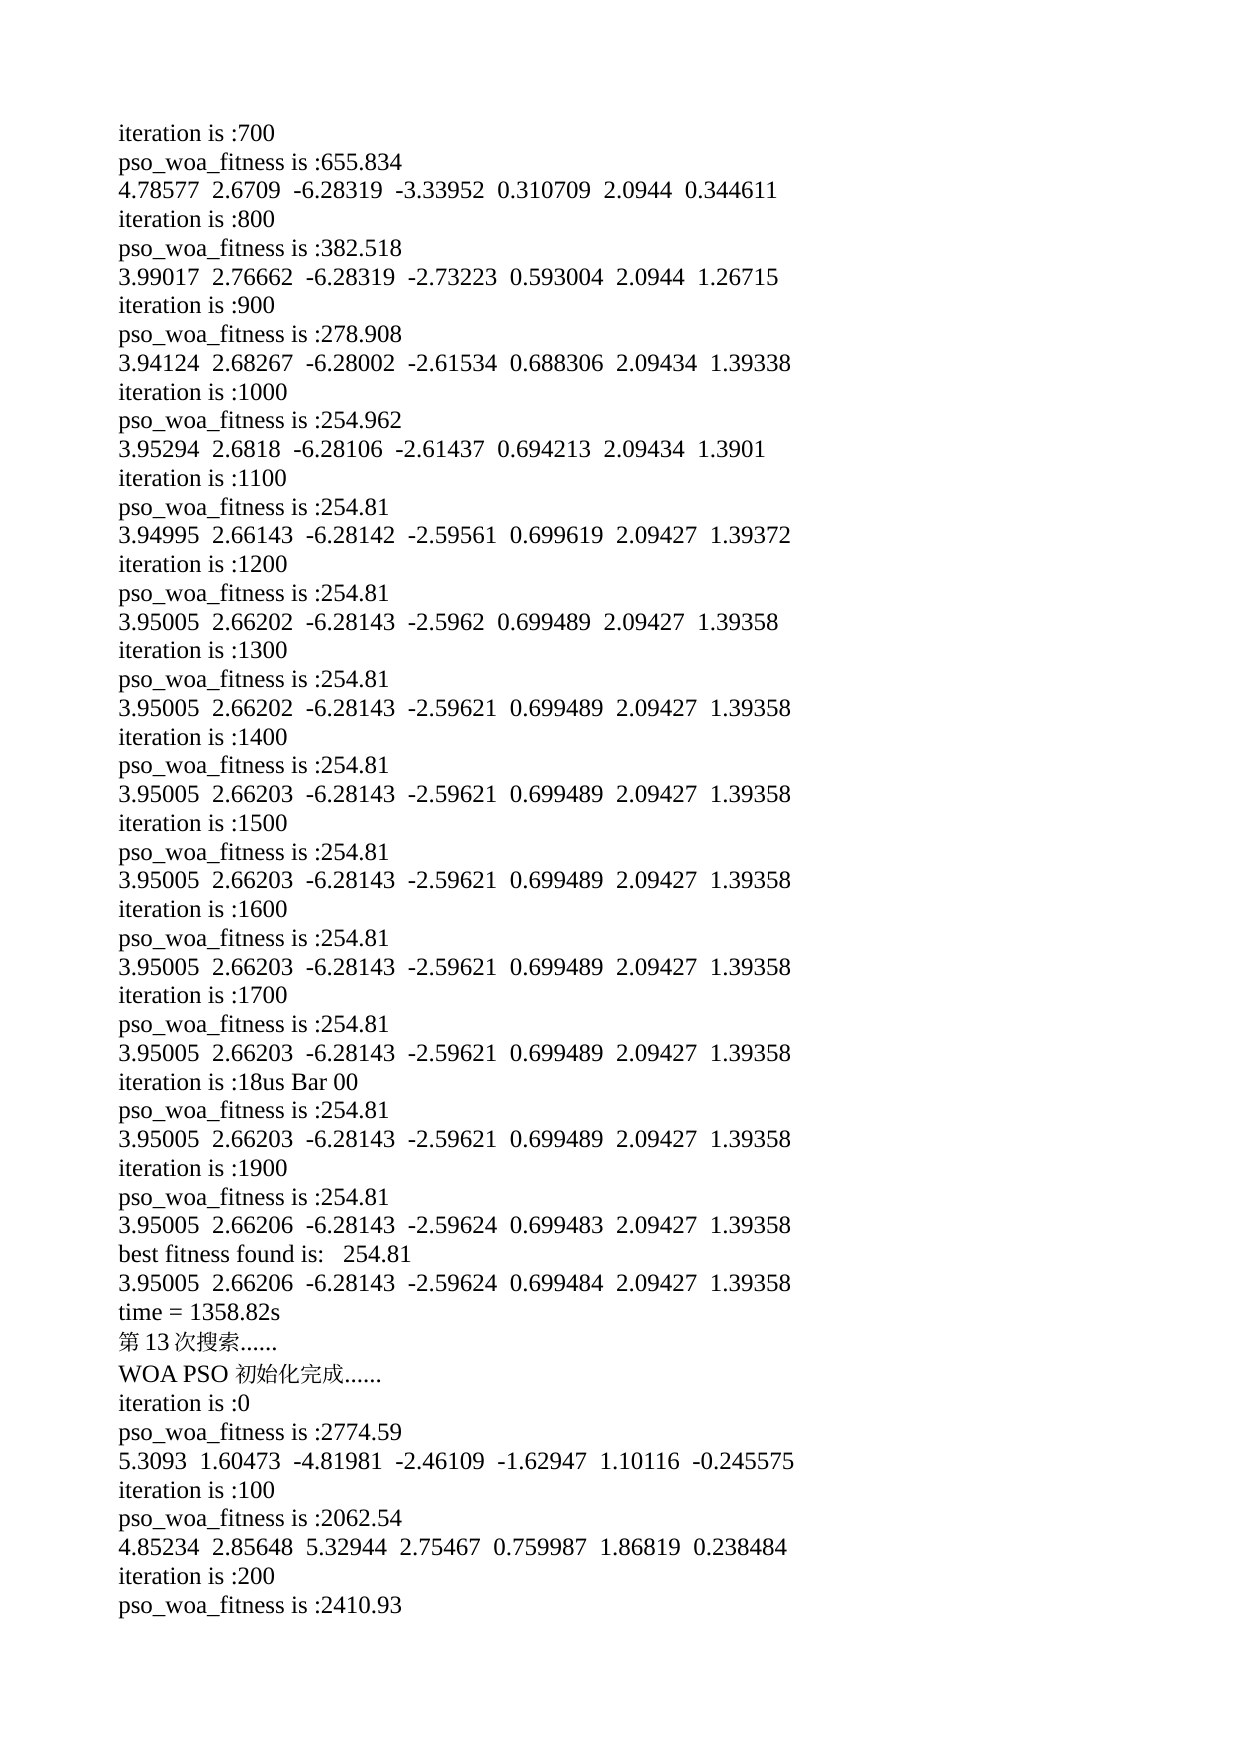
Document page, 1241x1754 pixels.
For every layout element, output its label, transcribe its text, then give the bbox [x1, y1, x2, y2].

text 3.95005 2.66203 -6.28143 -2.59621 0.699489 2.09427 1.39358 [118, 1038, 1122, 1067]
text 3.95005 2.66202 -6.28143 -2.59621 0.699489 2.09427 1.39358 [118, 693, 1122, 722]
text pso_woa_fitness is :254.81 [118, 1009, 1122, 1038]
text iteration is :1600 [118, 894, 1122, 923]
text pso_woa_fitness is :254.81 [118, 492, 1122, 521]
text iteration is :1900 [118, 1153, 1122, 1182]
text 3.95005 2.66202 -6.28143 -2.5962 0.699489 2.09427 1.39358 [118, 607, 1122, 636]
text pso_woa_fitness is :254.81 [118, 1182, 1122, 1211]
text pso_woa_fitness is :254.81 [118, 837, 1122, 866]
text iteration is :1400 [118, 722, 1122, 751]
text pso_woa_fitness is :2774.59 [118, 1417, 1122, 1446]
text iteration is :1100 [118, 463, 1122, 492]
text iteration is :0 [118, 1388, 1122, 1417]
text iteration is :800 [118, 204, 1122, 233]
text best fitness found is: 254.81 [118, 1239, 1122, 1268]
text time = 1358.82s [118, 1297, 1122, 1326]
text pso_woa_fitness is :254.81 [118, 1096, 1122, 1124]
text iteration is :1700 [118, 981, 1122, 1009]
text pso_woa_fitness is :2410.93 [118, 1590, 1122, 1618]
text 3.95005 2.66203 -6.28143 -2.59621 0.699489 2.09427 1.39358 [118, 1124, 1122, 1153]
text 3.94995 2.66143 -6.28142 -2.59561 0.699619 2.09427 1.39372 [118, 521, 1122, 549]
text 3.99017 2.76662 -6.28319 -2.73223 0.593004 2.0944 1.26715 [118, 262, 1122, 291]
text iteration is :700 [118, 118, 1122, 147]
text pso_woa_fitness is :254.81 [118, 578, 1122, 607]
text WOA PSO 初始化完成...... [118, 1357, 1122, 1388]
text iteration is :1200 [118, 549, 1122, 578]
text pso_woa_fitness is :254.81 [118, 923, 1122, 952]
text iteration is :900 [118, 291, 1122, 319]
text iteration is :1300 [118, 636, 1122, 664]
text iteration is :200 [118, 1561, 1122, 1590]
text 3.95005 2.66203 -6.28143 -2.59621 0.699489 2.09427 1.39358 [118, 866, 1122, 894]
text 4.78577 2.6709 -6.28319 -3.33952 0.310709 2.0944 0.344611 [118, 176, 1122, 204]
text 3.95294 2.6818 -6.28106 -2.61437 0.694213 2.09434 1.3901 [118, 434, 1122, 463]
text 3.95005 2.66206 -6.28143 -2.59624 0.699483 2.09427 1.39358 [118, 1211, 1122, 1239]
text 3.94124 2.68267 -6.28002 -2.61534 0.688306 2.09434 1.39338 [118, 348, 1122, 377]
text iteration is :100 [118, 1475, 1122, 1503]
text 第13次搜索...... [118, 1326, 1122, 1357]
text iteration is :18us Bar 00 [118, 1067, 1122, 1096]
text pso_woa_fitness is :382.518 [118, 233, 1122, 262]
text iteration is :1000 [118, 377, 1122, 406]
text pso_woa_fitness is :254.81 [118, 751, 1122, 779]
text pso_woa_fitness is :655.834 [118, 147, 1122, 176]
text pso_woa_fitness is :2062.54 [118, 1503, 1122, 1532]
text 4.85234 2.85648 5.32944 2.75467 0.759987 1.86819 0.238484 [118, 1532, 1122, 1561]
text 3.95005 2.66203 -6.28143 -2.59621 0.699489 2.09427 1.39358 [118, 779, 1122, 808]
text pso_woa_fitness is :254.81 [118, 664, 1122, 693]
text 3.95005 2.66206 -6.28143 -2.59624 0.699484 2.09427 1.39358 [118, 1268, 1122, 1297]
text pso_woa_fitness is :254.962 [118, 406, 1122, 434]
text 3.95005 2.66203 -6.28143 -2.59621 0.699489 2.09427 1.39358 [118, 952, 1122, 981]
text pso_woa_fitness is :278.908 [118, 319, 1122, 348]
text 5.3093 1.60473 -4.81981 -2.46109 -1.62947 1.10116 -0.245575 [118, 1446, 1122, 1475]
text iteration is :1500 [118, 808, 1122, 837]
